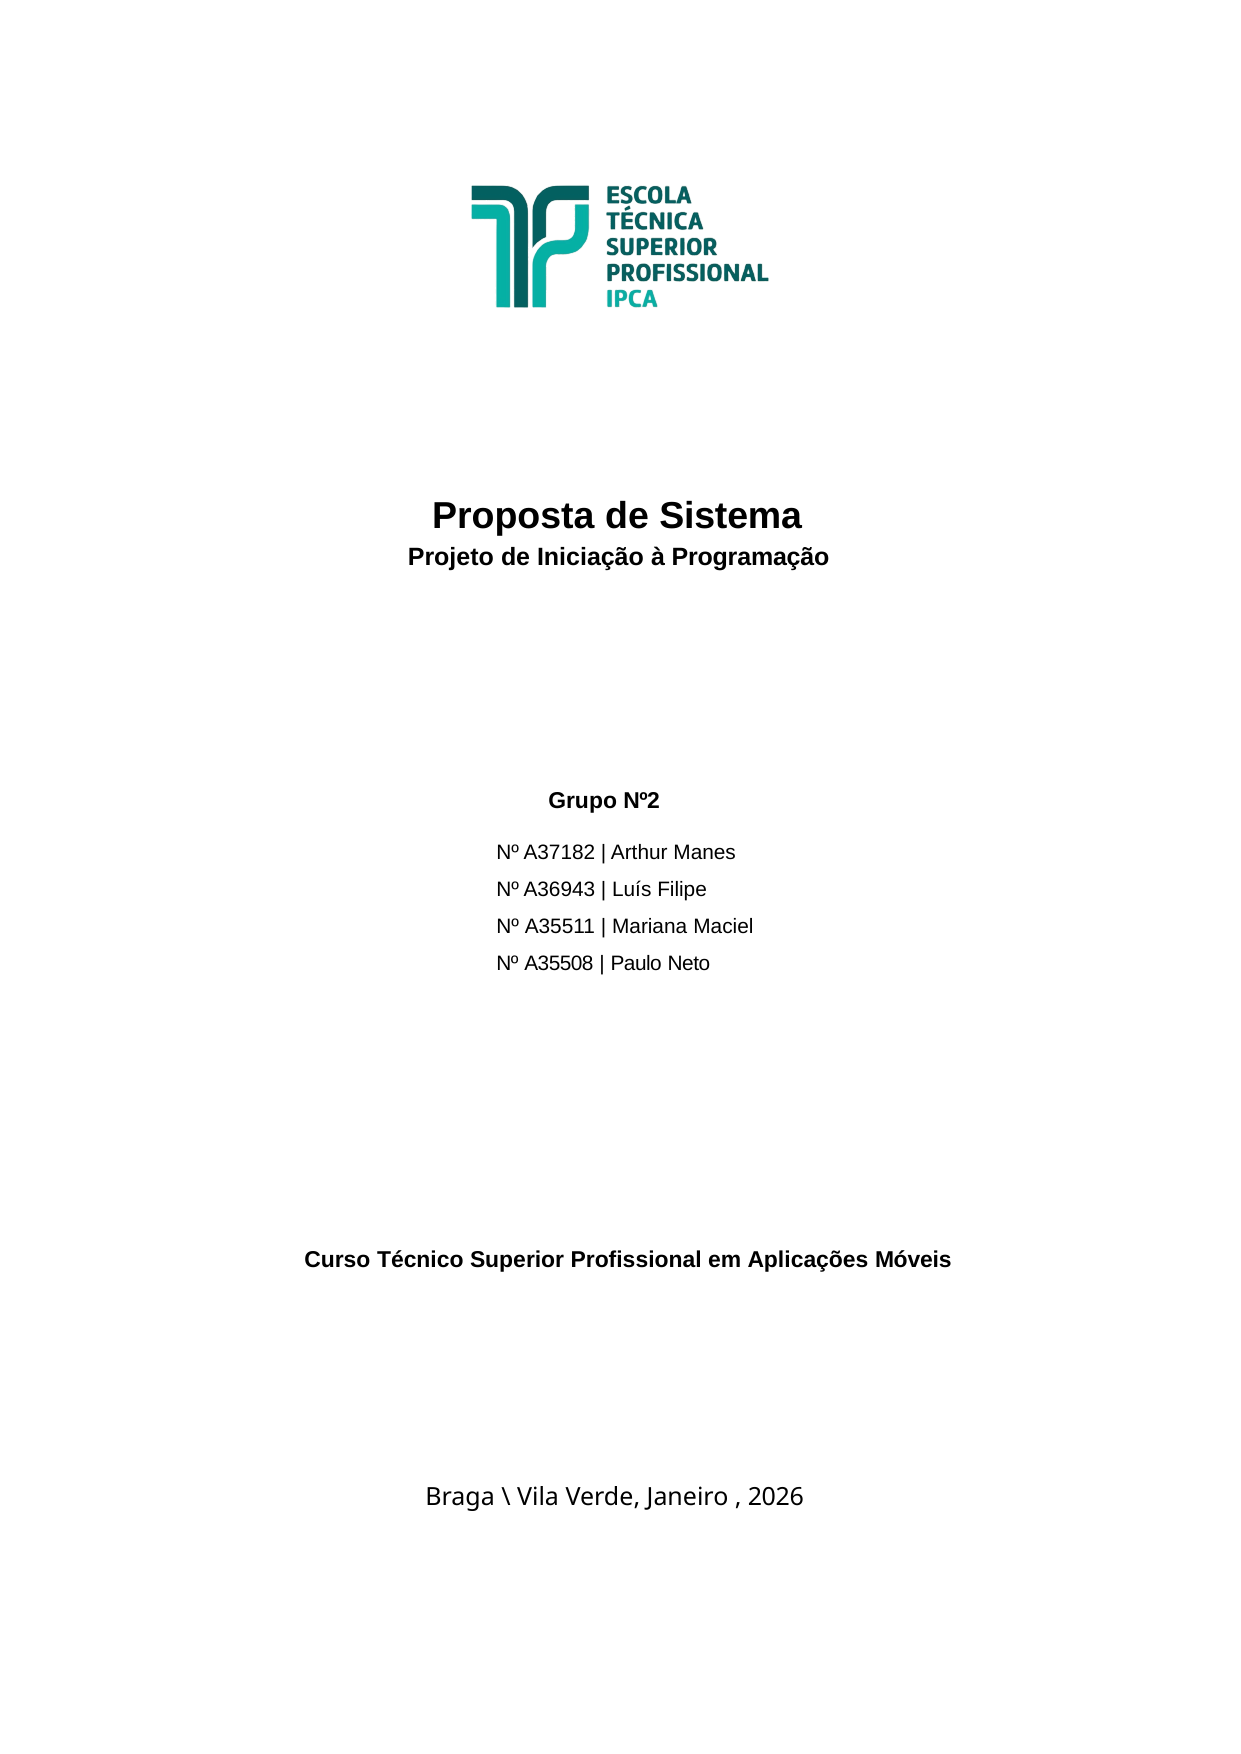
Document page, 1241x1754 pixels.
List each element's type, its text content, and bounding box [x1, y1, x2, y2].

text Curso Técnico Superior Profissional em Aplicações Móveis [304, 1246, 1122, 1272]
text Grupo Nº2 [159, 787, 992, 813]
picture [422, 117, 819, 349]
text Projeto de Iniciação à Programação [204, 542, 992, 571]
text Nº A35511 | Mariana Maciel [496, 914, 992, 938]
text Nº A37182 | Arthur Manes [496, 839, 992, 863]
text Nº A35508 | Paulo Neto [496, 951, 992, 975]
title Proposta de Sistema [201, 493, 992, 536]
text Braga \ Vila Verde, Janeiro , 2026 [425, 1478, 1122, 1512]
text Nº A36943 | Luís Filipe [496, 877, 992, 901]
